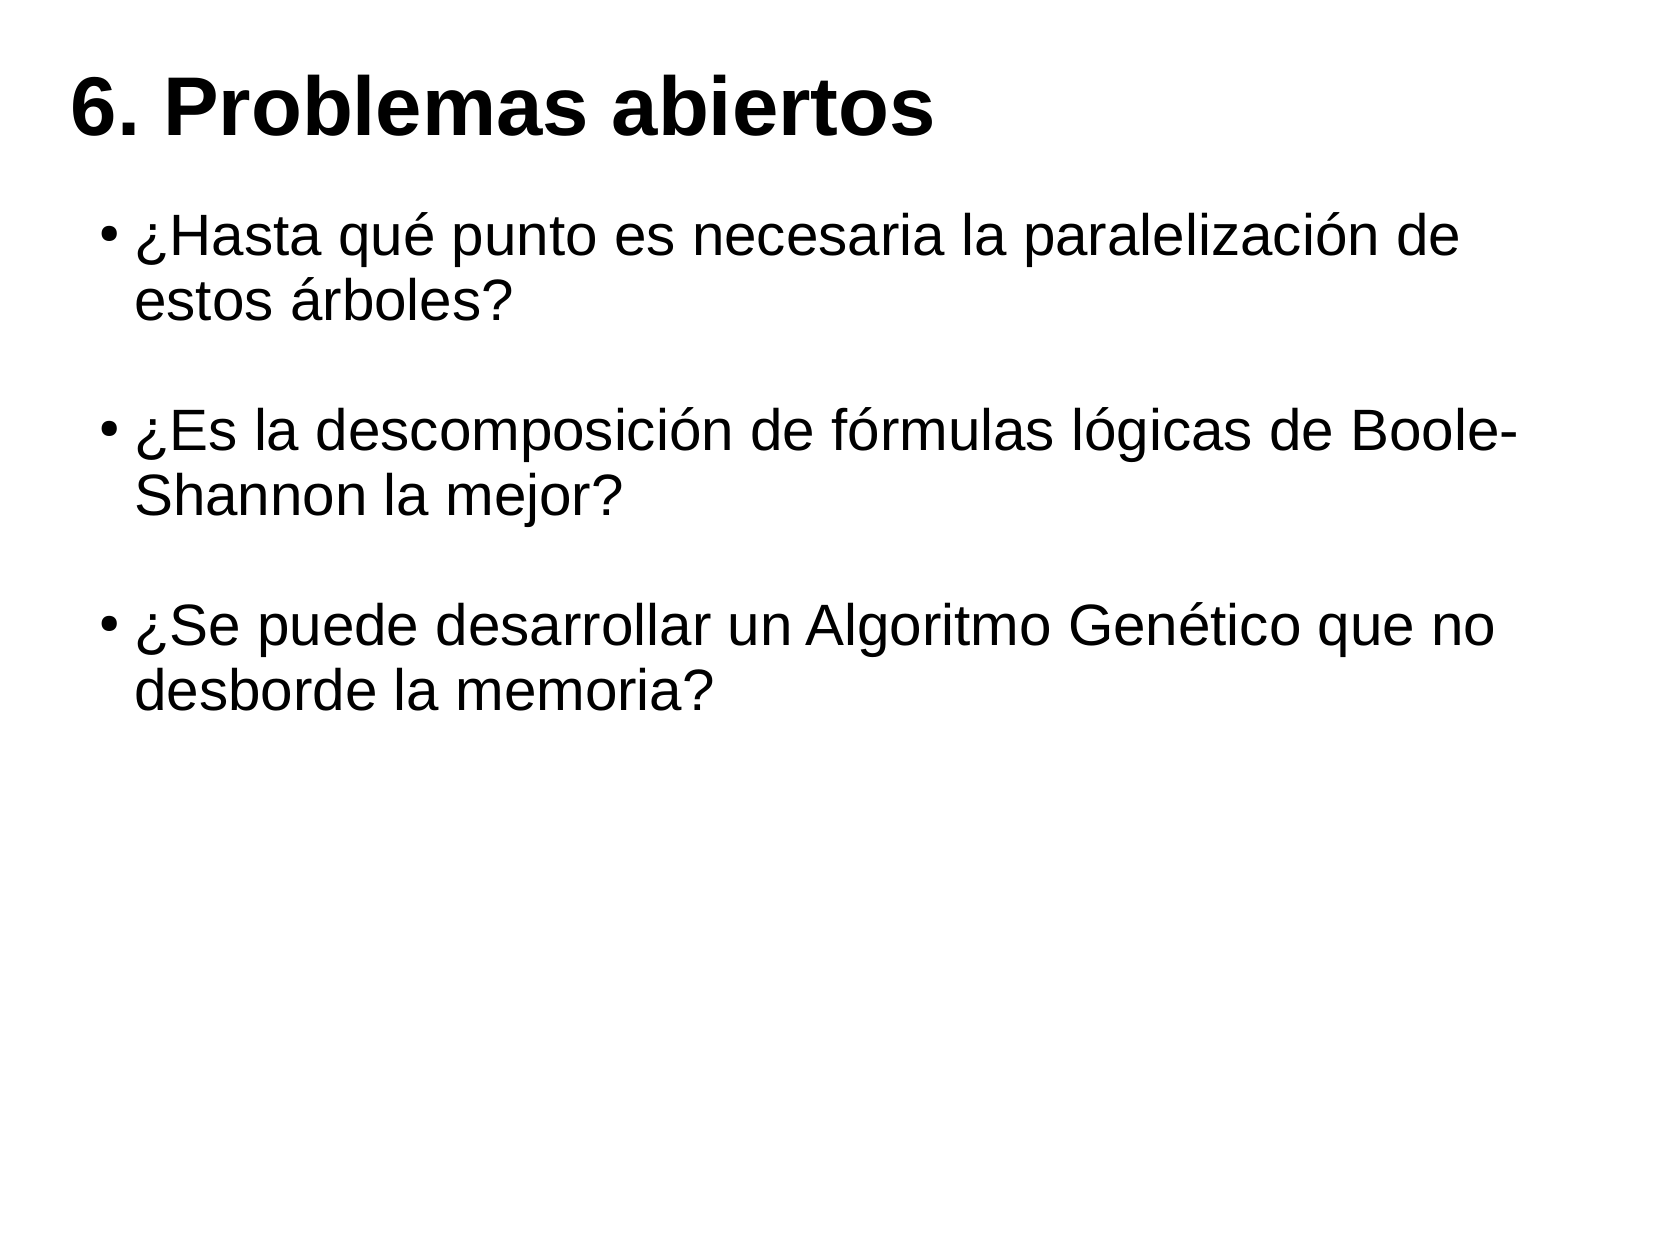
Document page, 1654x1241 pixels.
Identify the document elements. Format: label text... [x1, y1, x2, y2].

text_box ¿Hasta qué punto es necesaria la paralelización de estos árboles? ¿Es la descomposición de fórmulas lógicas de Boole-Shannon la mejor? ¿Se puede desarrollar un Algoritmo Genético que no desborde la memoria? [84, 194, 1583, 678]
text_box 6. Problemas abiertos [70, 60, 1607, 154]
